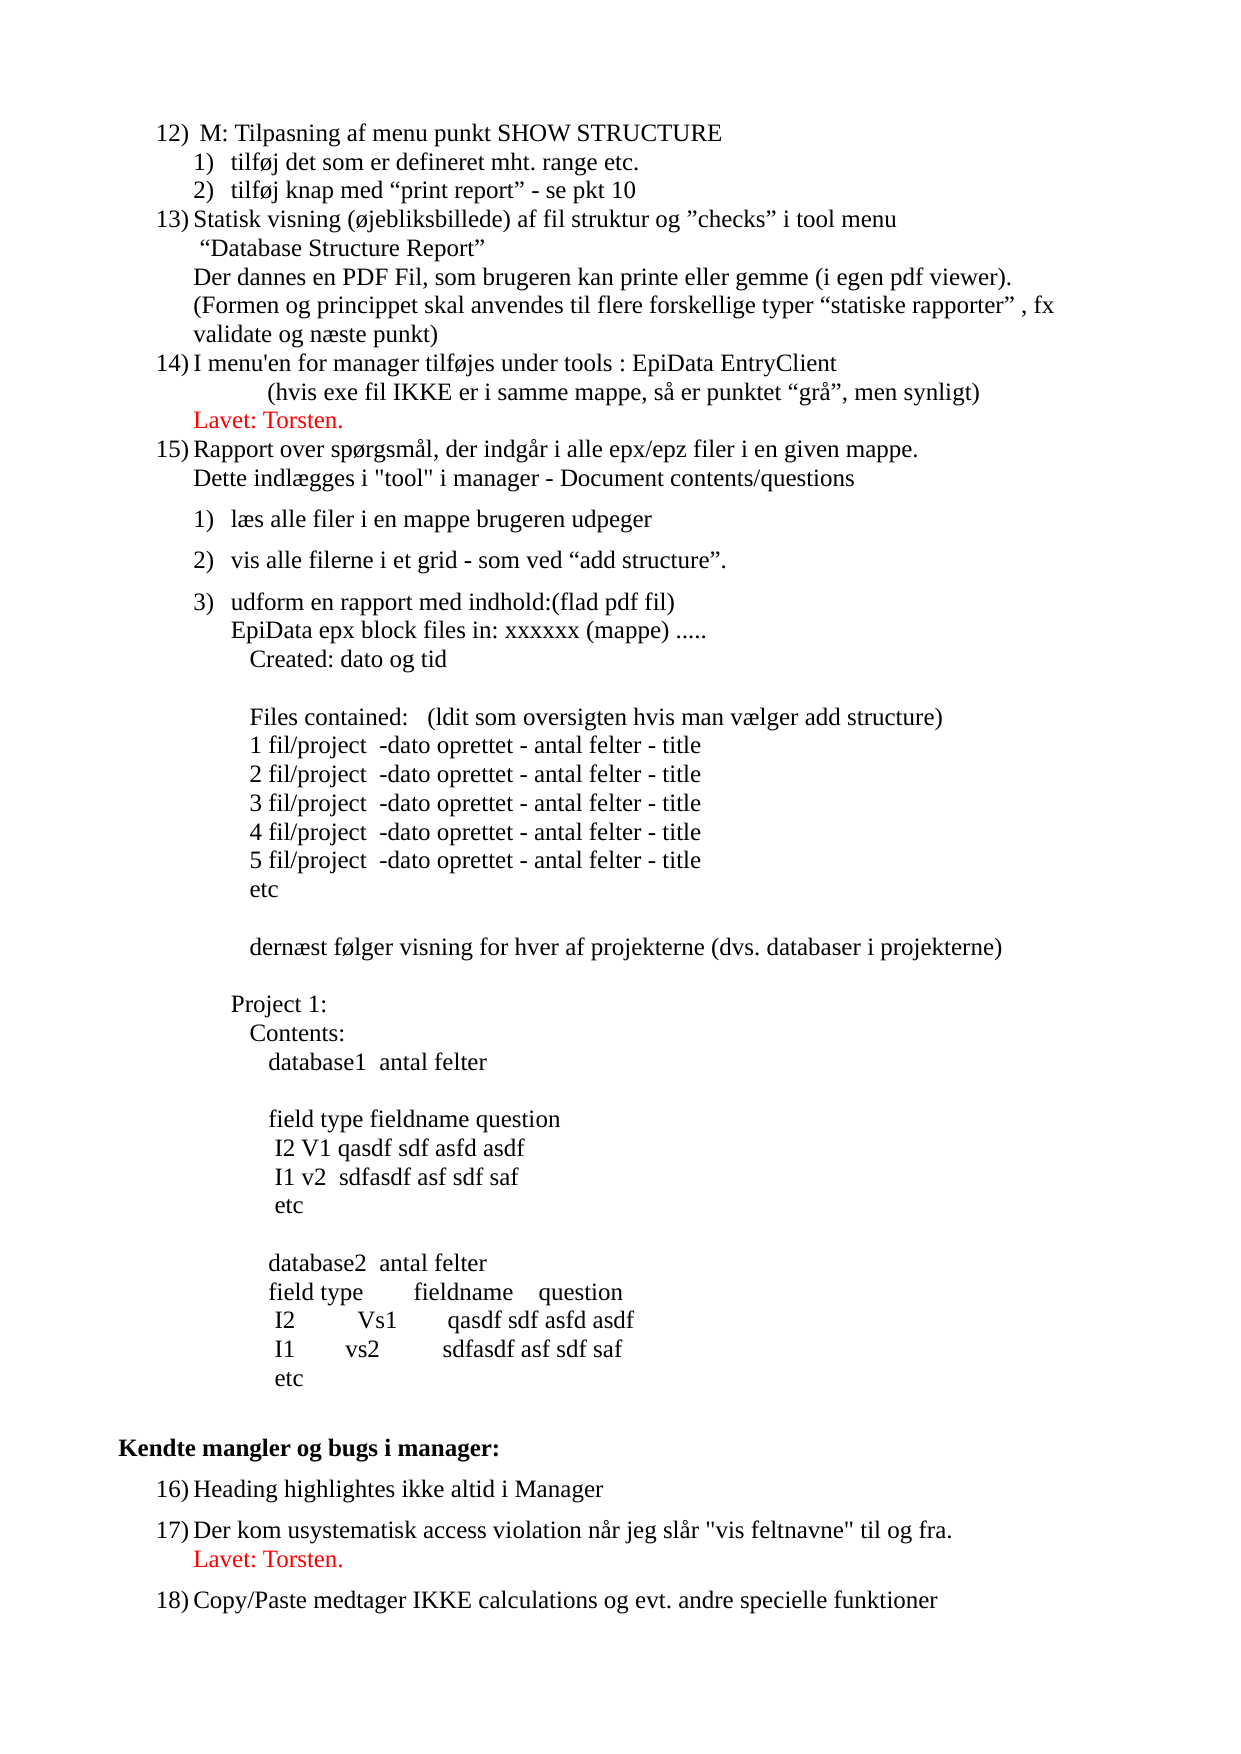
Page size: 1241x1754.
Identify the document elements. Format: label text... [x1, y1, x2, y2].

list Heading highlightes ikke altid i Manager [156, 1474, 1122, 1503]
list udform en rapport med indhold:(flad pdf fil) EpiData epx block files in: xxxxxx (mappe) ..... Created: dato og tid Files contained: (ldit som oversigten hvis man vælger add structure) 1 fil/project -dato oprettet - antal felter - title 2 fil/project -dato oprettet - antal felter - title 3 fil/project -dato oprettet - antal felter - title 4 fil/project -dato oprettet - antal felter - title 5 fil/project -dato oprettet - antal felter - title etc dernæst følger visning for hver af projekterne (dvs. databaser i projekterne) Project 1: Contents: database1 antal felter field type fieldname question I2 V1 qasdf sdf asfd asdf I1 v2 sdfasdf asf sdf saf etc database2 antal felter field type fieldname question I2 Vs1 qasdf sdf asfd asdf I1 vs2 sdfasdf asf sdf saf etc [193, 587, 1122, 1421]
list tilføj knap med “print report” - se pkt 10 [193, 176, 1122, 204]
list Statisk visning (øjebliksbillede) af fil struktur og ”checks” i tool menu “Database Structure Report” Der dannes en PDF Fil, som brugeren kan printe eller gemme (i egen pdf viewer). (Formen og princippet skal anvendes til flere forskellige typer “statiske rapporter” , fx validate og næste punkt) [156, 204, 1122, 348]
list tilføj det som er defineret mht. range etc. [193, 147, 1122, 176]
list vis alle filerne i et grid - som ved “add structure”. [193, 546, 1122, 574]
list I menu'en for manager tilføjes under tools : EpiData EntryClient (hvis exe fil IKKE er i samme mappe, så er punktet “grå”, men synligt) Lavet: Torsten. [156, 348, 1122, 434]
list Copy/Paste medtager IKKE calculations og evt. andre specielle funktioner [156, 1586, 1122, 1614]
list Der kom usystematisk access violation når jeg slår "vis feltnavne" til og fra. Lavet: Torsten. [156, 1516, 1122, 1573]
list M: Tilpasning af menu punkt SHOW STRUCTURE [156, 118, 1122, 147]
list læs alle filer i en mappe brugeren udpeger [193, 504, 1122, 533]
text Kendte mangler og bugs i manager: [118, 1433, 1122, 1462]
list Rapport over spørgsmål, der indgår i alle epx/epz filer i en given mappe. Dette indlægges i "tool" i manager - Document contents/questions [156, 434, 1122, 492]
